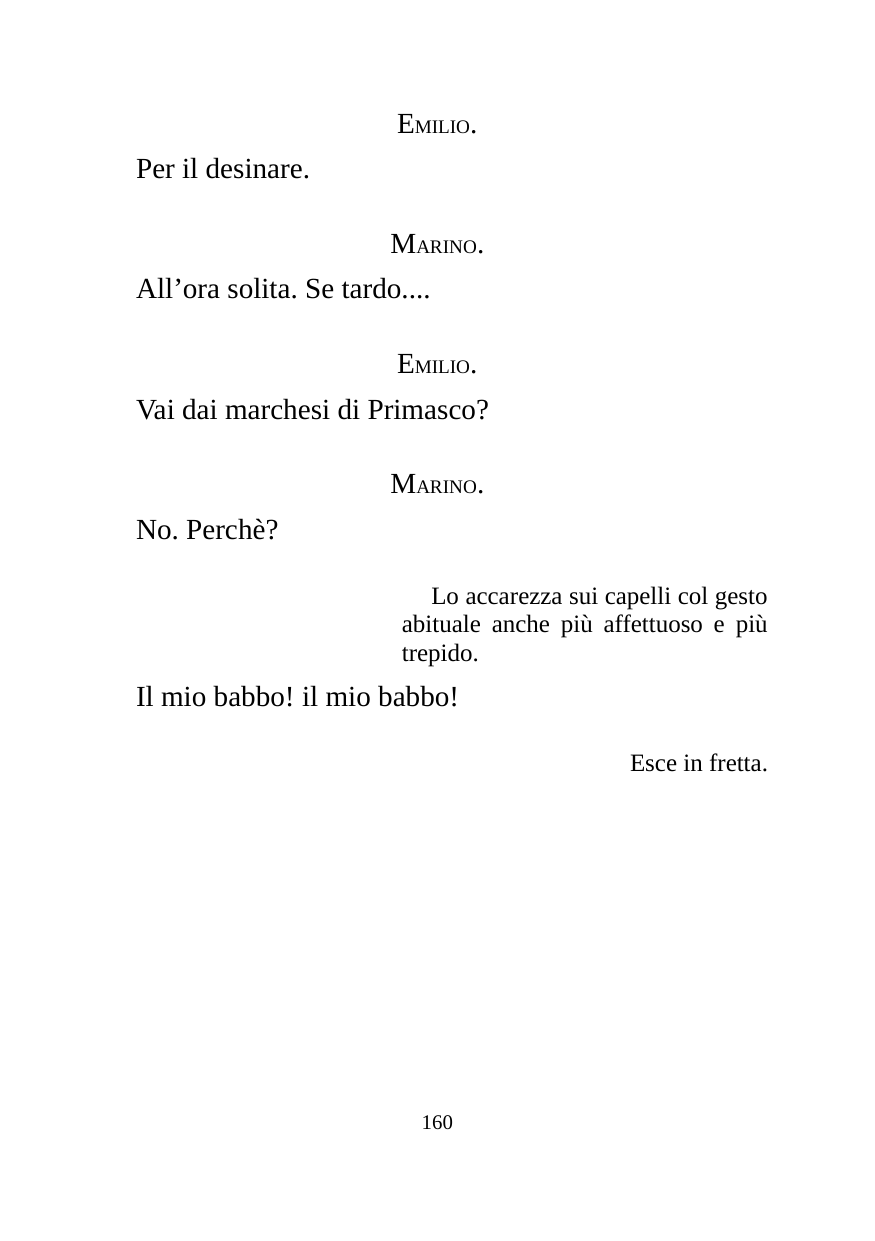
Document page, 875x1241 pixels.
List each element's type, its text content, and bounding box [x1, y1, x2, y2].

text Emilio. [106, 346, 768, 380]
text No. Perchè? [106, 512, 768, 545]
text Marino. [106, 226, 768, 260]
text Lo accarezza sui capelli col gesto abituale anche più affettuoso e più trepido. [402, 581, 768, 667]
text Vai dai marchesi di Primasco? [106, 392, 768, 425]
text Per il desinare. [106, 152, 768, 185]
text Marino. [106, 467, 768, 500]
text Esce in fretta. [106, 748, 768, 777]
text All’ora solita. Se tardo.... [106, 272, 768, 305]
text Emilio. [106, 106, 768, 140]
text Il mio babbo! il mio babbo! [106, 679, 768, 712]
